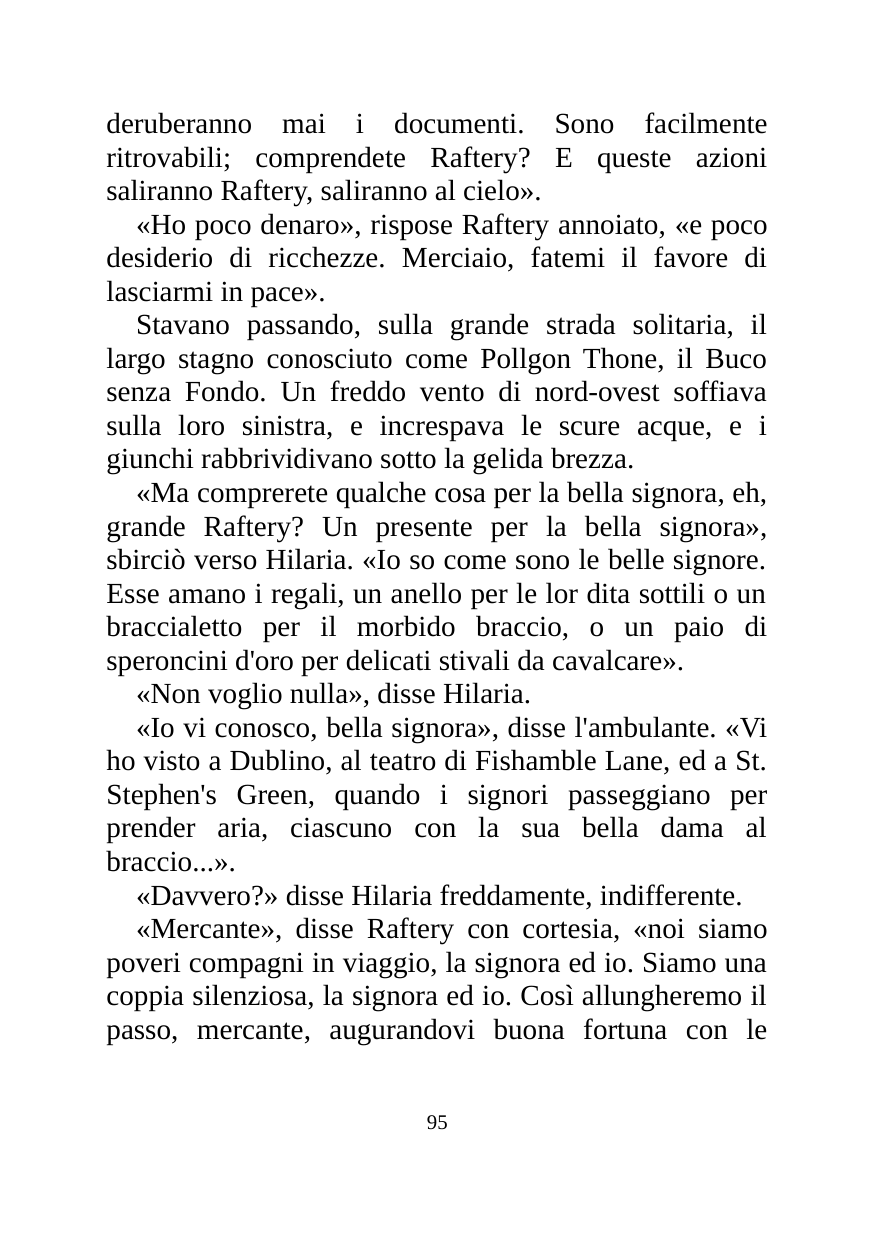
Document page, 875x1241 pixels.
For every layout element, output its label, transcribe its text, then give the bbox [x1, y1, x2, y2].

text «Io vi conosco, bella signora», disse l'ambulante. «Vi ho visto a Dublino, al teatro di Fishamble Lane, ed a St. Stephen's Green, quando i signori passeggiano per prender aria, ciascuno con la sua bella dama al braccio...». [106, 710, 768, 878]
text «Ho poco denaro», rispose Raftery annoiato, «e poco desiderio di ricchezze. Merciaio, fatemi il favore di lasciarmi in pace». [106, 207, 768, 307]
text «Ma comprerete qualche cosa per la bella signora, eh, grande Raftery? Un presente per la bella signora», sbirciò verso Hilaria. «Io so come sono le belle signore. Esse amano i regali, un anello per le lor dita sottili o un braccialetto per il morbido braccio, o un paio di speroncini d'oro per delicati stivali da cavalcare». [106, 475, 768, 676]
text «Non voglio nulla», disse Hilaria. [106, 676, 768, 710]
text Stavano passando, sulla grande strada solitaria, il largo stagno conosciuto come Pollgon Thone, il Buco senza Fondo. Un freddo vento di nord-ovest soffiava sulla loro sinistra, e increspava le scure acque, e i giunchi rabbrividivano sotto la gelida brezza. [106, 307, 768, 475]
text «Davvero?» disse Hilaria freddamente, indifferente. [106, 878, 768, 911]
text deruberanno mai i documenti. Sono facilmente ritrovabili; comprendete Raftery? E queste azioni saliranno Raftery, saliranno al cielo». [106, 106, 768, 207]
text «Mercante», disse Raftery con cortesia, «noi siamo poveri compagni in viaggio, la signora ed io. Siamo una coppia silenziosa, la signora ed io. Così allungheremo il passo, mercante, augurandovi buona fortuna con le [106, 911, 768, 1045]
